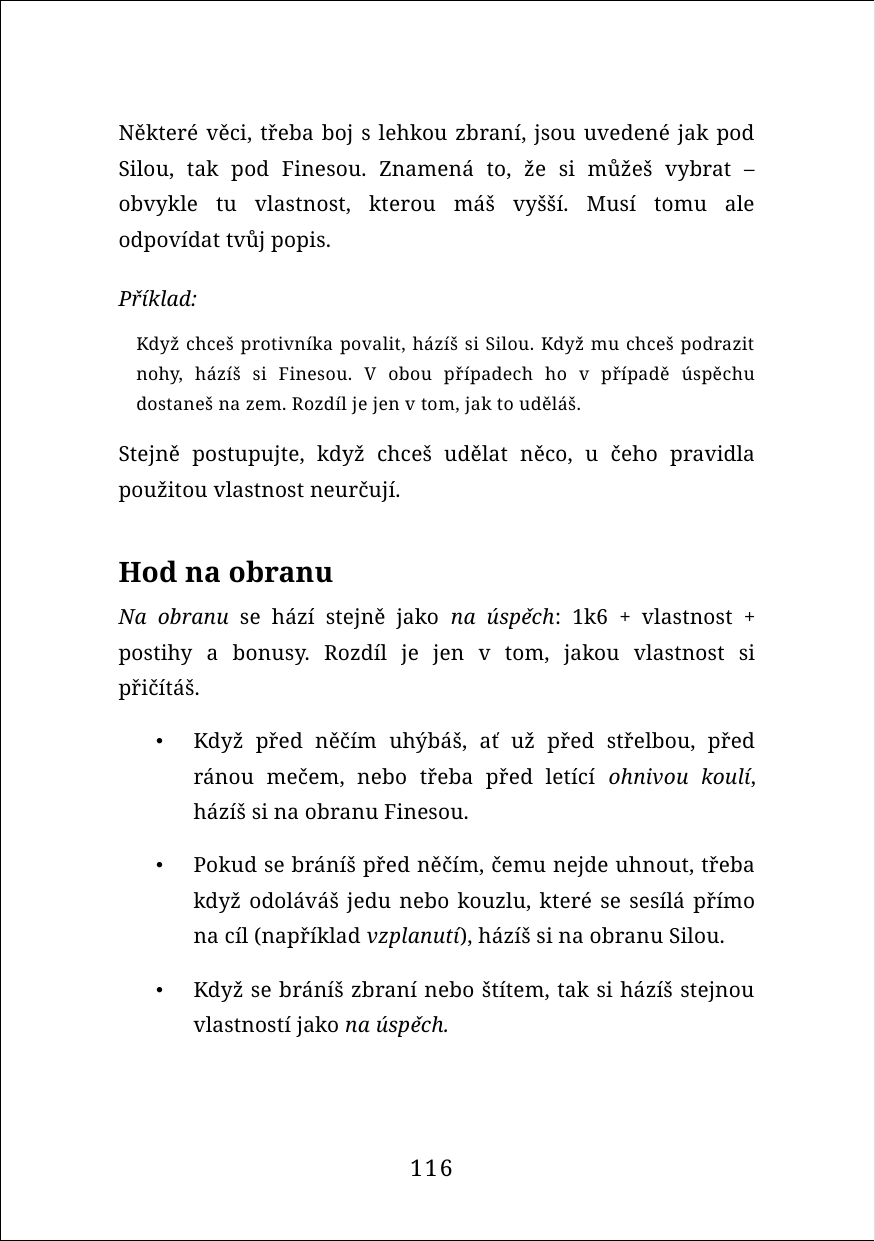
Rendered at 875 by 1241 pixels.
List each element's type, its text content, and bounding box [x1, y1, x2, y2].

text Příklad: [118, 284, 756, 312]
list Pokud se bráníš před něčím, čemu nejde uhnout, třeba když odoláváš jedu nebo kouzlu, které se sesílá přímo na cíl (například vzplanutí), házíš si na obranu Silou. [156, 851, 756, 950]
subtitle Hod na obranu [118, 552, 756, 590]
text Stejně postupujte, když chceš udělat něco, u čeho pravidla použitou vlastnost neurčují. [118, 439, 756, 503]
text Když chceš protivníka povalit, házíš si Silou. Když mu chceš podrazit nohy, házíš si Finesou. V obou případech ho v případě úspěchu dostaneš na zem. Rozdíl je jen v tom, jak to uděláš. [136, 331, 756, 416]
text Na obranu se hází stejně jako na úspěch: 1k6 + vlastnost + postihy a bonusy. Rozdíl je jen v tom, jakou vlastnost si přičítáš. [118, 602, 756, 702]
text Některé věci, třeba boj s lehkou zbraní, jsou uvedené jak pod Silou, tak pod Finesou. Znamená to, že si můžeš vybrat – obvykle tu vlastnost, kterou máš vyšší. Musí tomu ale odpovídat tvůj popis. [118, 118, 756, 253]
list Když se bráníš zbraní nebo štítem, tak si házíš stejnou vlastností jako na úspěch. [156, 975, 756, 1039]
list Když před něčím uhýbáš, ať už před střelbou, před ránou mečem, nebo třeba před letící ohnivou koulí, házíš si na obranu Finesou. [156, 726, 756, 826]
